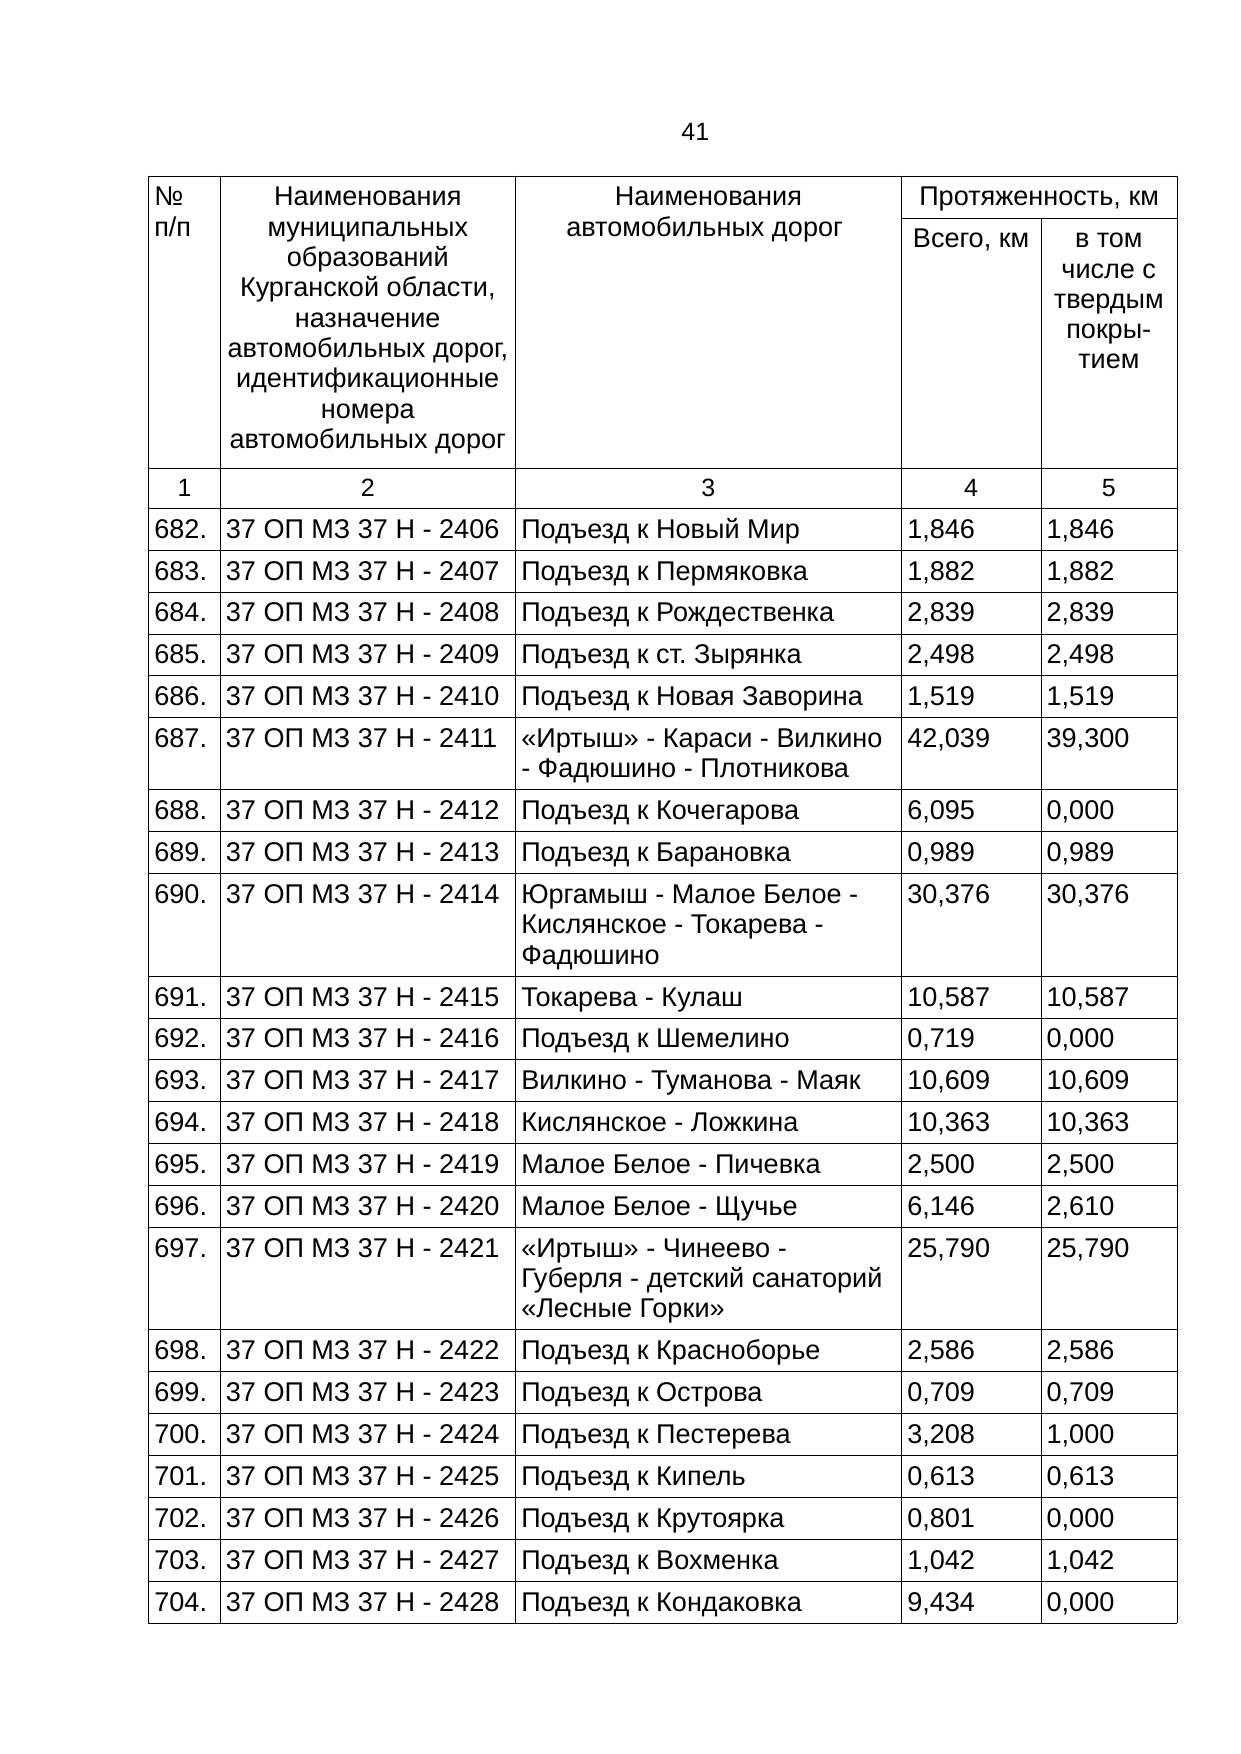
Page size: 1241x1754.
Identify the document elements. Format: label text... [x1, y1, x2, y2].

table_cell 37 ОП МЗ 37 Н - 2408 [221, 593, 515, 633]
table_cell 693. [149, 1060, 220, 1101]
table_cell 4 [902, 469, 1041, 508]
table_cell Малое Белое - Щучье [516, 1186, 901, 1227]
table_cell 37 ОП МЗ 37 Н - 2417 [221, 1060, 515, 1101]
table_cell 0,989 [902, 832, 1041, 873]
table_cell 6,146 [902, 1186, 1041, 1227]
table_cell 30,376 [1042, 874, 1177, 976]
table_cell Подъезд к Вохменка [516, 1540, 901, 1581]
table_cell Подъезд к Красноборье [516, 1330, 901, 1371]
table_cell 1,000 [1042, 1414, 1177, 1455]
table_cell 1,519 [902, 676, 1041, 717]
table_cell 37 ОП МЗ 37 Н - 2422 [221, 1330, 515, 1371]
table_cell 692. [149, 1019, 220, 1059]
table_cell 39,300 [1042, 718, 1177, 789]
table_cell 37 ОП МЗ 37 Н - 2414 [221, 874, 515, 976]
table_cell 684. [149, 593, 220, 633]
table_cell Подъезд к Пестерева [516, 1414, 901, 1455]
table_cell 683. [149, 551, 220, 592]
table_cell 37 ОП МЗ 37 Н - 2415 [221, 977, 515, 1017]
table_cell 5 [1042, 469, 1177, 508]
table_cell 2,839 [1042, 593, 1177, 633]
table_cell Подъезд к Рождественка [516, 593, 901, 633]
table_cell Подъезд к Барановка [516, 832, 901, 873]
table_cell 699. [149, 1372, 220, 1413]
table_cell 1,846 [902, 509, 1041, 550]
table_cell 0,801 [902, 1498, 1041, 1539]
table_cell 0,719 [902, 1019, 1041, 1059]
table_cell 25,790 [902, 1228, 1041, 1329]
table_cell 10,363 [1042, 1102, 1177, 1143]
table_cell 698. [149, 1330, 220, 1371]
table_cell 37 ОП МЗ 37 Н - 2411 [221, 718, 515, 789]
table_cell 10,587 [1042, 977, 1177, 1017]
table_cell 689. [149, 832, 220, 873]
table_cell Токарева - Кулаш [516, 977, 901, 1017]
table_cell 682. [149, 509, 220, 550]
table_cell 0,000 [1042, 1582, 1177, 1622]
table_cell 0,989 [1042, 832, 1177, 873]
table_cell 37 ОП МЗ 37 Н - 2413 [221, 832, 515, 873]
table_cell 0,709 [902, 1372, 1041, 1413]
table_cell 42,039 [902, 718, 1041, 789]
table_cell 696. [149, 1186, 220, 1227]
table_cell 1,042 [1042, 1540, 1177, 1581]
table_cell «Иртыш» - Чинеево - Губерля - детский санаторий «Лесные Горки» [516, 1228, 901, 1329]
table_cell 0,000 [1042, 1019, 1177, 1059]
table_cell 695. [149, 1144, 220, 1185]
table_cell Подъезд к Кочегарова [516, 790, 901, 831]
table_cell 697. [149, 1228, 220, 1329]
table_cell 10,587 [902, 977, 1041, 1017]
table_cell 686. [149, 676, 220, 717]
table_cell 704. [149, 1582, 220, 1622]
table_cell 3,208 [902, 1414, 1041, 1455]
table_cell 2,498 [902, 635, 1041, 675]
table_cell 0,613 [1042, 1456, 1177, 1497]
table_cell Всего, км [902, 219, 1041, 468]
table_cell 2 [221, 469, 515, 508]
table_cell Кислянское - Ложкина [516, 1102, 901, 1143]
table_cell 694. [149, 1102, 220, 1143]
table_header Наименования автомобильных дорог [516, 177, 901, 468]
table_cell 37 ОП МЗ 37 Н - 2406 [221, 509, 515, 550]
table_cell «Иртыш» - Караси - Вилкино - Фадюшино - Плотникова [516, 718, 901, 789]
table_cell 2,839 [902, 593, 1041, 633]
table_cell 37 ОП МЗ 37 Н - 2426 [221, 1498, 515, 1539]
table_cell Подъезд к Кондаковка [516, 1582, 901, 1622]
table_cell 37 ОП МЗ 37 Н - 2425 [221, 1456, 515, 1497]
table_cell 690. [149, 874, 220, 976]
table_header Наименования муниципальных образований Курганской области, назначение автомобильных дорог, идентификационные номера автомобильных дорог [221, 177, 515, 468]
table_cell 687. [149, 718, 220, 789]
table_cell 9,434 [902, 1582, 1041, 1622]
table_cell 1,846 [1042, 509, 1177, 550]
table_cell Подъезд к Новая Заворина [516, 676, 901, 717]
table_cell 2,586 [902, 1330, 1041, 1371]
table_header Протяженность, км [902, 177, 1177, 217]
table_cell 6,095 [902, 790, 1041, 831]
table_cell Вилкино - Туманова - Маяк [516, 1060, 901, 1101]
table_cell Подъезд к Крутоярка [516, 1498, 901, 1539]
table_cell Подъезд к Шемелино [516, 1019, 901, 1059]
table_cell 2,498 [1042, 635, 1177, 675]
table_cell 2,500 [1042, 1144, 1177, 1185]
table_cell Подъезд к Новый Мир [516, 509, 901, 550]
table_cell 37 ОП МЗ 37 Н - 2410 [221, 676, 515, 717]
table_cell 0,000 [1042, 790, 1177, 831]
table_cell в том числе с твердым покры-тием [1042, 219, 1177, 468]
table_cell 688. [149, 790, 220, 831]
table_cell Подъезд к Острова [516, 1372, 901, 1413]
table_cell 691. [149, 977, 220, 1017]
table_cell 37 ОП МЗ 37 Н - 2407 [221, 551, 515, 592]
table_cell 37 ОП МЗ 37 Н - 2424 [221, 1414, 515, 1455]
table_cell 37 ОП МЗ 37 Н - 2418 [221, 1102, 515, 1143]
table_cell 2,586 [1042, 1330, 1177, 1371]
table_cell 37 ОП МЗ 37 Н - 2428 [221, 1582, 515, 1622]
table_cell 3 [516, 469, 901, 508]
table_cell 0,000 [1042, 1498, 1177, 1539]
table_cell Подъезд к Пермяковка [516, 551, 901, 592]
table_cell 10,609 [902, 1060, 1041, 1101]
table_cell 37 ОП МЗ 37 Н - 2419 [221, 1144, 515, 1185]
table_cell 1,882 [1042, 551, 1177, 592]
table_cell 701. [149, 1456, 220, 1497]
table_cell 10,609 [1042, 1060, 1177, 1101]
table_header № п/п [149, 177, 220, 468]
table_cell 702. [149, 1498, 220, 1539]
table_cell 37 ОП МЗ 37 Н - 2427 [221, 1540, 515, 1581]
table_cell 37 ОП МЗ 37 Н - 2409 [221, 635, 515, 675]
table_cell 1 [149, 469, 220, 508]
table_cell 2,500 [902, 1144, 1041, 1185]
table_cell 0,709 [1042, 1372, 1177, 1413]
table_cell 25,790 [1042, 1228, 1177, 1329]
table_cell Подъезд к ст. Зырянка [516, 635, 901, 675]
table_cell 703. [149, 1540, 220, 1581]
table_cell 37 ОП МЗ 37 Н - 2420 [221, 1186, 515, 1227]
table_cell 37 ОП МЗ 37 Н - 2412 [221, 790, 515, 831]
table_cell 10,363 [902, 1102, 1041, 1143]
table_cell 2,610 [1042, 1186, 1177, 1227]
table_cell 30,376 [902, 874, 1041, 976]
table_cell Малое Белое - Пичевка [516, 1144, 901, 1185]
table_cell 0,613 [902, 1456, 1041, 1497]
table_cell 1,882 [902, 551, 1041, 592]
table_cell 1,042 [902, 1540, 1041, 1581]
table_cell 700. [149, 1414, 220, 1455]
table_cell 37 ОП МЗ 37 Н - 2423 [221, 1372, 515, 1413]
table_cell 37 ОП МЗ 37 Н - 2416 [221, 1019, 515, 1059]
table_cell 37 ОП МЗ 37 Н - 2421 [221, 1228, 515, 1329]
table_cell 1,519 [1042, 676, 1177, 717]
table_cell Подъезд к Кипель [516, 1456, 901, 1497]
table_cell Юргамыш - Малое Белое - Кислянское - Токарева - Фадюшино [516, 874, 901, 976]
table_cell 685. [149, 635, 220, 675]
